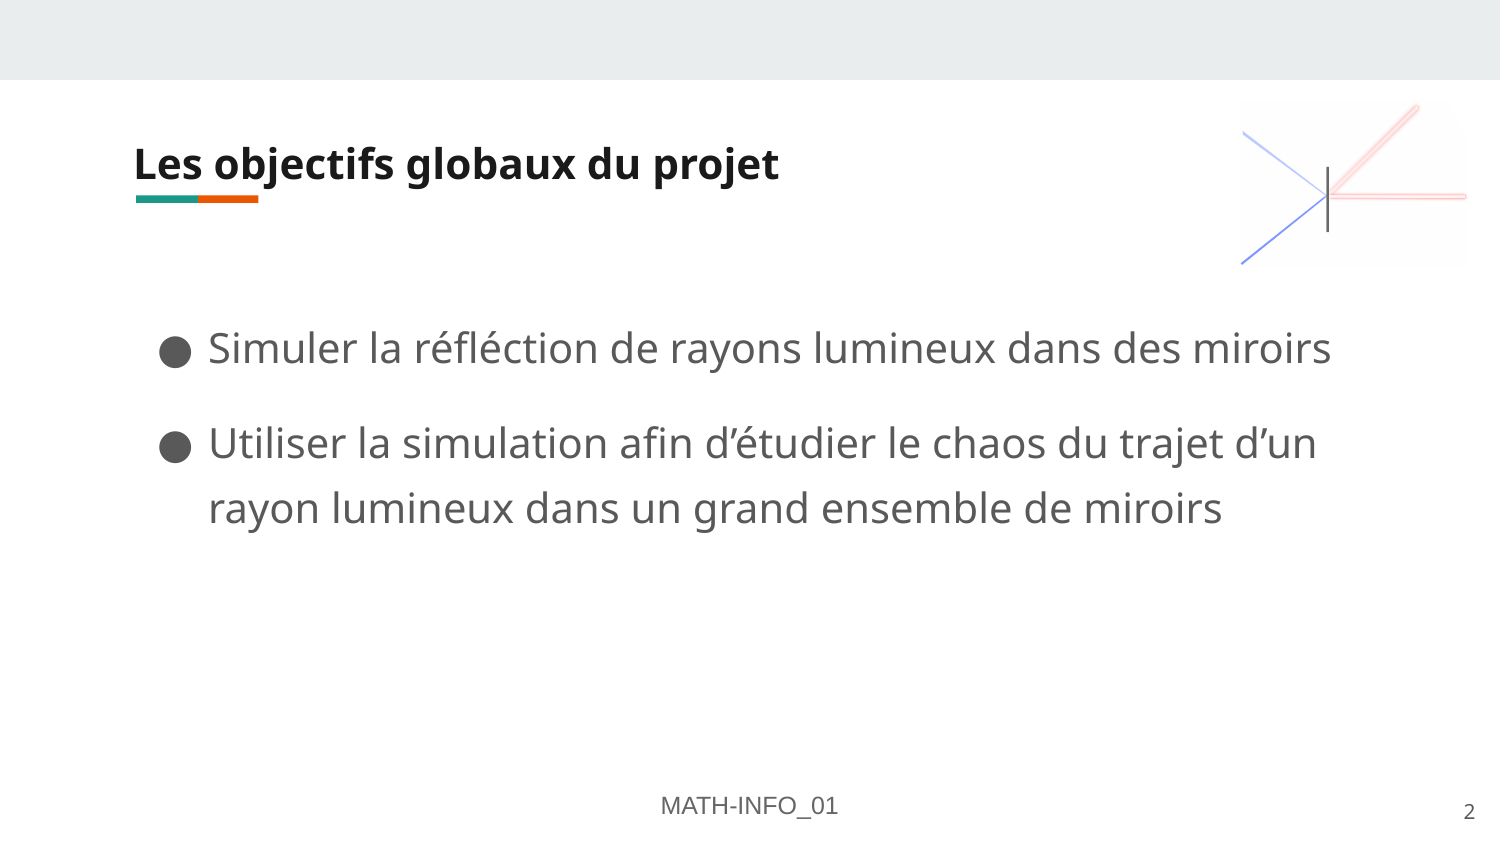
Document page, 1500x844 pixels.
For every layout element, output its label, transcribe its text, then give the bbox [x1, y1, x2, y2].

text_box MATH-INFO_01 [645, 783, 855, 827]
title Les objectifs globaux du projet [118, 118, 1240, 207]
list Simuler la réfléction de rayons lumineux dans des miroirs Utiliser la simulation afin d’étudier le chaos du trajet d’un rayon lumineux dans un grand ensemble de miroirs [118, 295, 1380, 667]
picture [1240, 100, 1469, 266]
